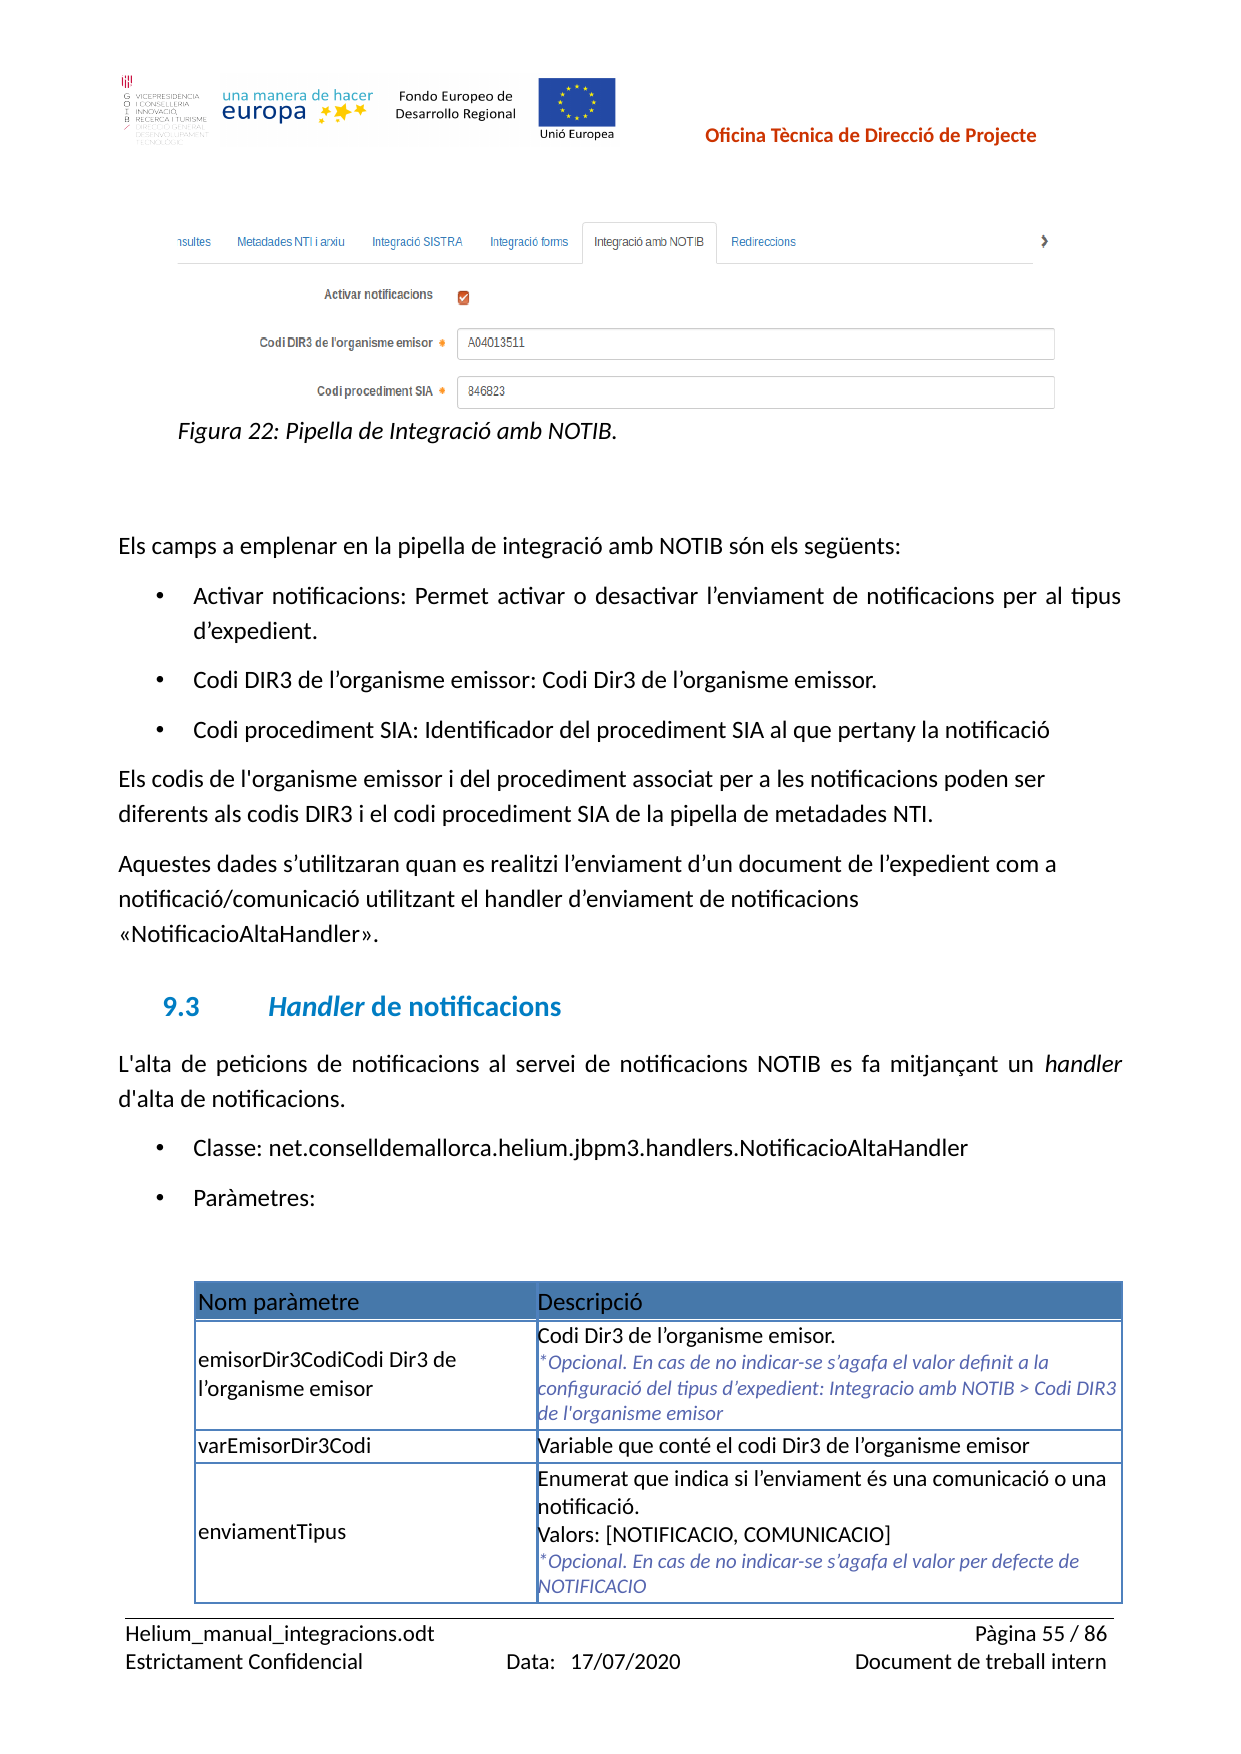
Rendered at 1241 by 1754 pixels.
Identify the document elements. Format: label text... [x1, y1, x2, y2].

list Codi DIR3 de l’organisme emissor: Codi Dir3 de l’organisme emissor. [156, 664, 1122, 695]
table_cell Enumerat que indica si l’enviament és una comunicació o una notificació. Valors: [NOTIFICACIO, COMUNICACIO] *Opcional. En cas de no indicar-se s’agafa el valor per defecte de NOTIFICACIO [539, 1464, 1121, 1602]
table_cell Variable que conté el codi Dir3 de l’organisme emisor [539, 1431, 1121, 1462]
text Figura 22: Pipella de Integració amb NOTIB. [178, 416, 1063, 446]
subtitle Handler de notificacions [156, 988, 1122, 1024]
list Paràmetres: [156, 1182, 1122, 1212]
list Classe: net.conselldemallorca.helium.jbpm3.handlers.NotificacioAltaHandler [156, 1132, 1122, 1163]
table_header Nom paràmetre [196, 1283, 536, 1319]
text Els codis de l'organisme emissor i del procediment associat per a les notificacions poden ser diferents als codis DIR3 i el codi procediment SIA de la pipella de metadades NTI. [118, 764, 1122, 829]
table_cell Codi Dir3 de l’organisme emisor. *Opcional. En cas de no indicar-se s’agafa el valor definit a la configuració del tipus d’expedient: Integracio amb NOTIB > Codi DIR3 de l'organisme emisor [539, 1322, 1121, 1429]
text L'alta de peticions de notificacions al servei de notificacions NOTIB es fa mitjançant un handler d'alta de notificacions. [118, 1048, 1122, 1113]
picture [219, 73, 621, 147]
picture [118, 73, 213, 147]
text [178, 190, 1063, 214]
table_header Descripció [539, 1283, 1121, 1319]
text Els camps a emplenar en la pipella de integració amb NOTIB són els següents: [118, 530, 1122, 561]
table_cell varEmisorDir3Codi [196, 1431, 536, 1462]
table_cell emisorDir3CodiCodi Dir3 de l’organisme emisor [196, 1322, 536, 1429]
list Codi procediment SIA: Identificador del procediment SIA al que pertany la notificació [156, 714, 1122, 744]
table_cell enviamentTipus [196, 1464, 536, 1602]
list Activar notificacions: Permet activar o desactivar l’enviament de notificacions per al tipus d’expedient. [156, 580, 1122, 645]
text Aquestes dades s’utilitzaran quan es realitzi l’enviament d’un document de l’expedient com a notificació/comunicació utilitzant el handler d’enviament de notificacions «NotificacioAltaHandler». [118, 848, 1122, 949]
